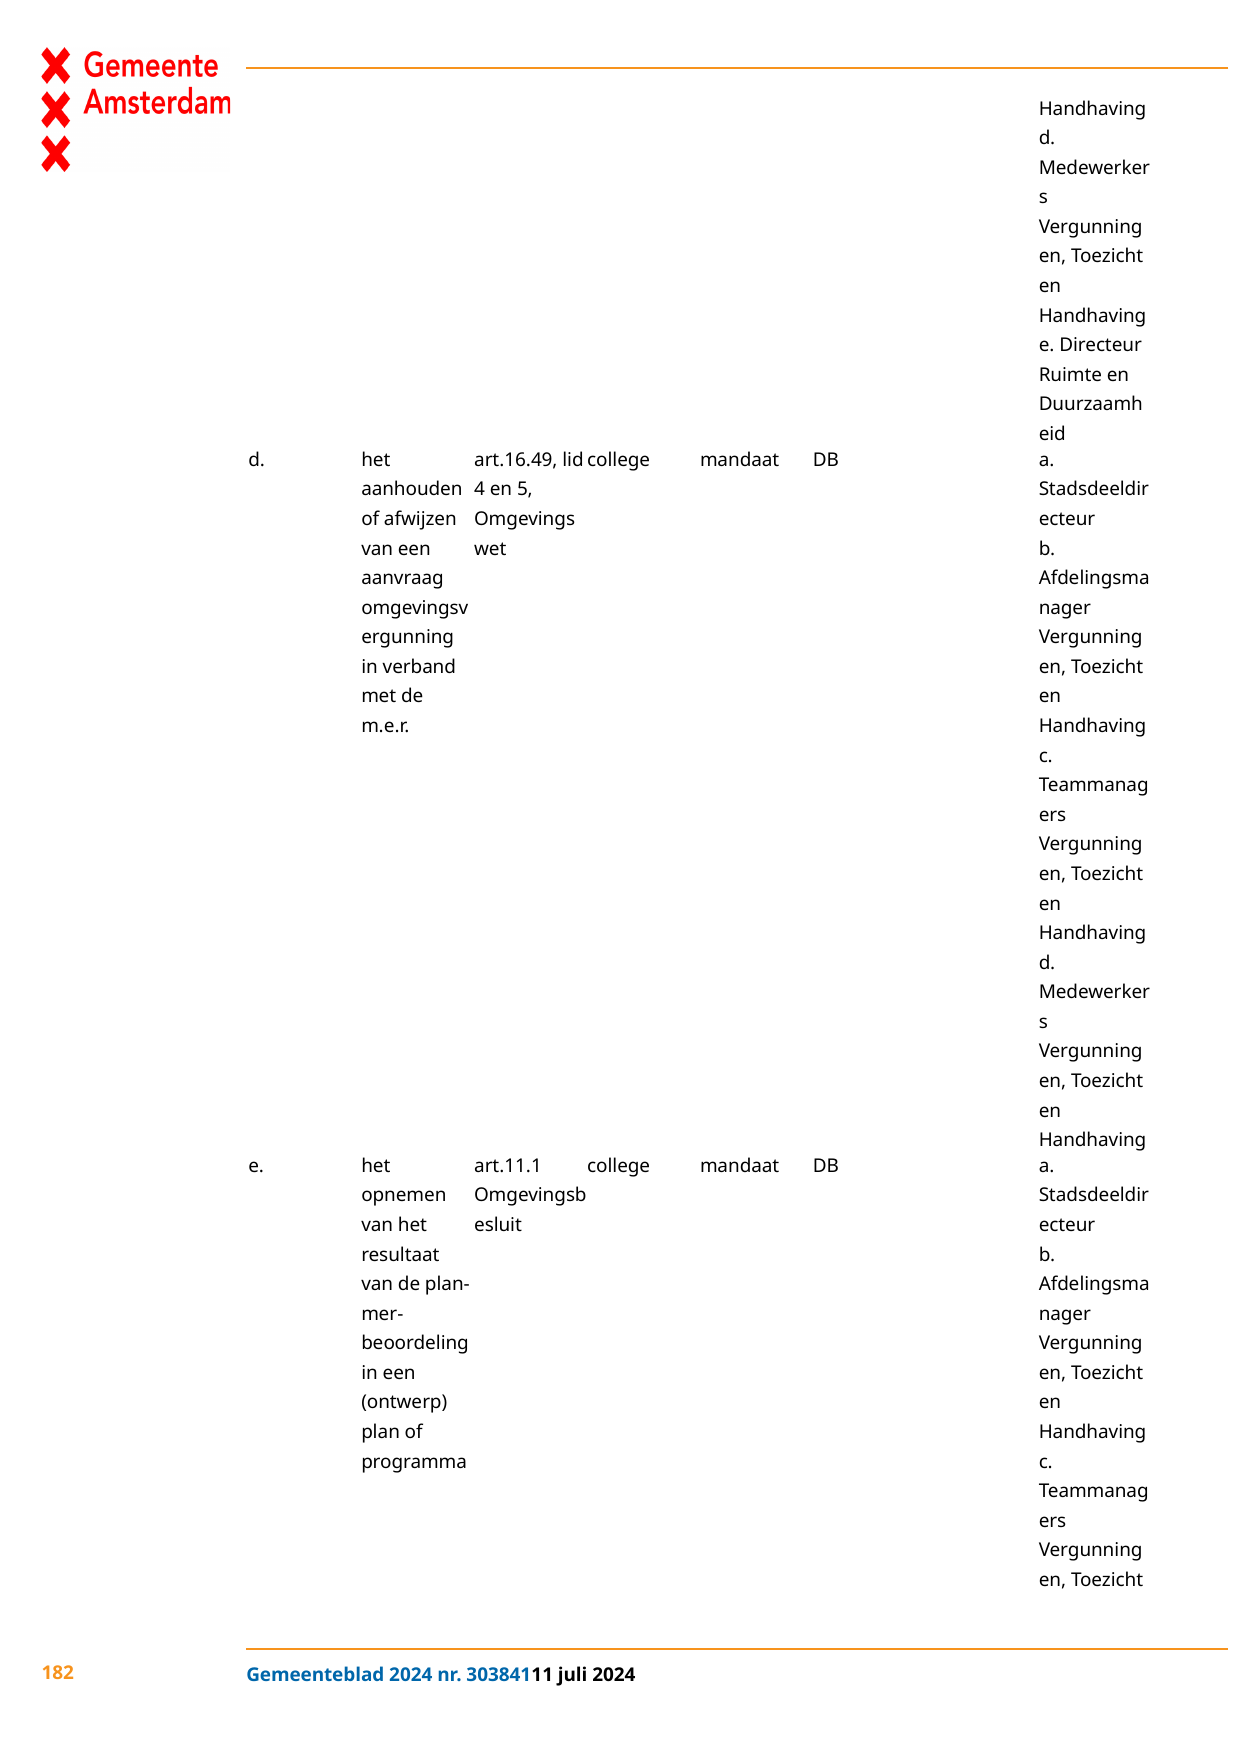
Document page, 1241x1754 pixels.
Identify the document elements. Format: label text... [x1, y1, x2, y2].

table_cell a. Stadsdeeldirecteur b. Afdelingsmanager Vergunningen, Toezicht en Handhaving c. Teammanagers Vergunningen, Toezicht en Handhaving d. Medewerkers Vergunningen, Toezicht en Handhaving [1039, 446, 1152, 1152]
table_cell het opnemen van het resultaat van de plan-mer-beoordeling in een (ontwerp) plan of programma [361, 1152, 474, 1592]
table_cell [361, 95, 474, 446]
table_cell [587, 95, 700, 446]
table_cell [248, 95, 361, 446]
table_cell DB [813, 1152, 926, 1592]
table_cell het aanhouden of afwijzen van een aanvraag omgevingsvergunning in verband met de m.e.r. [361, 446, 474, 1152]
table_cell college [587, 1152, 700, 1592]
table_cell e. [248, 1152, 361, 1592]
table_cell a. Stadsdeeldirecteur b. Afdelingsmanager Vergunningen, Toezicht en Handhaving c. Teammanagers Vergunningen, Toezicht [1039, 1152, 1152, 1592]
table_cell DB [813, 446, 926, 1152]
table_cell college [587, 446, 700, 1152]
table_cell [474, 95, 587, 446]
picture [41, 47, 231, 172]
table_cell [926, 1152, 1038, 1592]
table_cell mandaat [700, 446, 813, 1152]
table_cell mandaat [700, 1152, 813, 1592]
table_cell [926, 95, 1038, 446]
table_cell art.11.1 Omgevingsbesluit [474, 1152, 587, 1592]
table_cell [813, 95, 926, 446]
table_cell Handhaving d. Medewerkers Vergunningen, Toezicht en Handhaving e. Directeur Ruimte en Duurzaamheid [1039, 95, 1152, 446]
table_cell [926, 446, 1038, 1152]
table_cell art.16.49, lid 4 en 5, Omgevingswet [474, 446, 587, 1152]
table_cell d. [248, 446, 361, 1152]
table_cell [700, 95, 813, 446]
